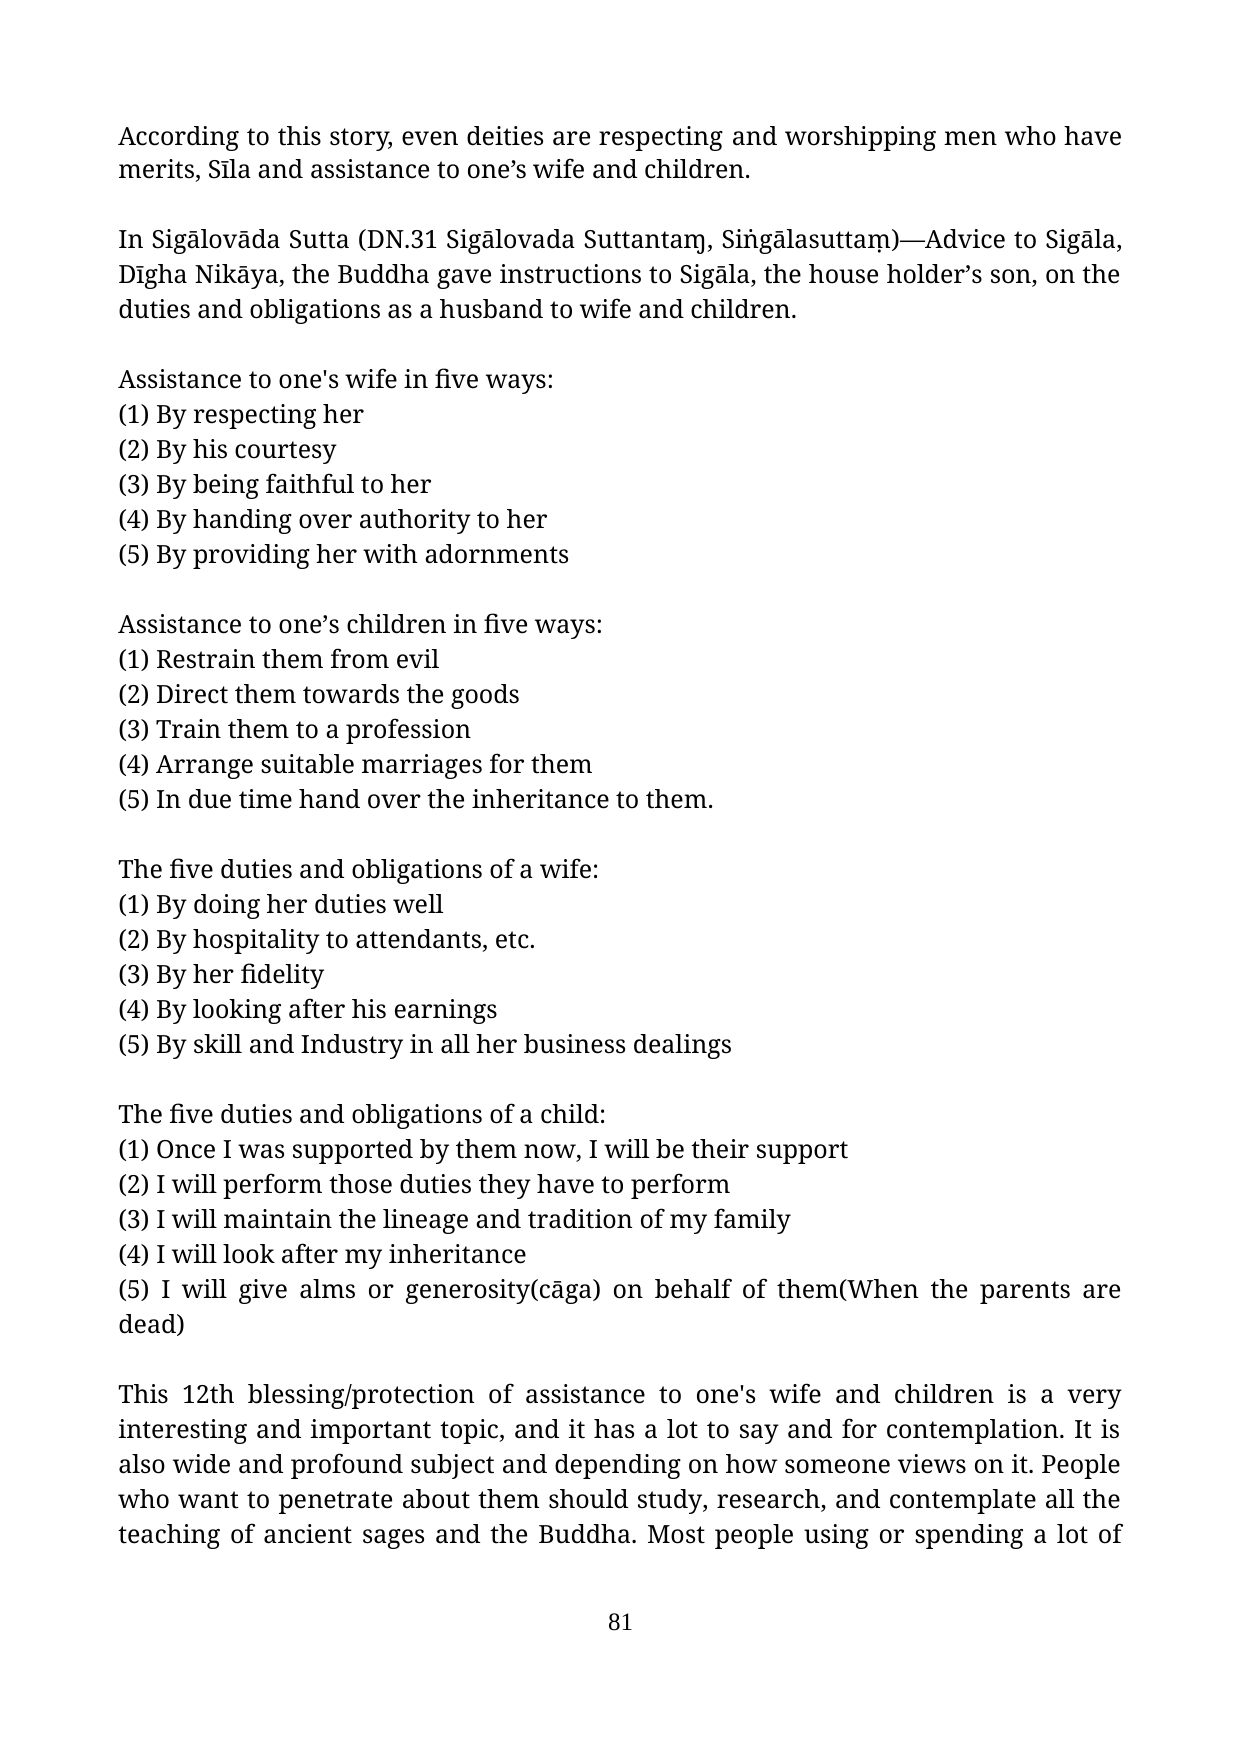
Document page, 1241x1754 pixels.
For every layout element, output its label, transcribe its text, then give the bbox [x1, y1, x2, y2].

text According to this story, even deities are respecting and worshipping men who have merits, Sīla and assistance to one’s wife and children. [118, 118, 1122, 186]
text In Sigālovāda Sutta (DN.31 Sigālovada Suttantaɱ, Siṅgālasuttaṃ)—Advice to Sigāla, Dīgha Nikāya, the Buddha gave instructions to Sigāla, the house holder’s son, on the duties and obligations as a husband to wife and children. Assistance to one's wife in five ways: (1) By respecting her (2) By his courtesy (3) By being faithful to her (4) By handing over authority to her (5) By providing her with adornments Assistance to one’s children in five ways: (1) Restrain them from evil (2) Direct them towards the goods (3) Train them to a profession (4) Arrange suitable marriages for them (5) In due time hand over the inheritance to them. The five duties and obligations of a wife: (1) By doing her duties well (2) By hospitality to attendants, etc. (3) By her fidelity (4) By looking after his earnings (5) By skill and Industry in all her business dealings The five duties and obligations of a child: (1) Once I was supported by them now, I will be their support (2) I will perform those duties they have to perform (3) I will maintain the lineage and tradition of my family (4) I will look after my inheritance (5) I will give alms or generosity(cāga) on behalf of them(When the parents are dead) This 12th blessing/protection of assistance to one's wife and children is a very interesting and important topic, and it has a lot to say and for contemplation. It is also wide and profound subject and depending on how someone views on it. People who want to penetrate about them should study, research, and contemplate all the teaching of ancient sages and the Buddha. Most people using or spending a lot of [118, 221, 1122, 1551]
